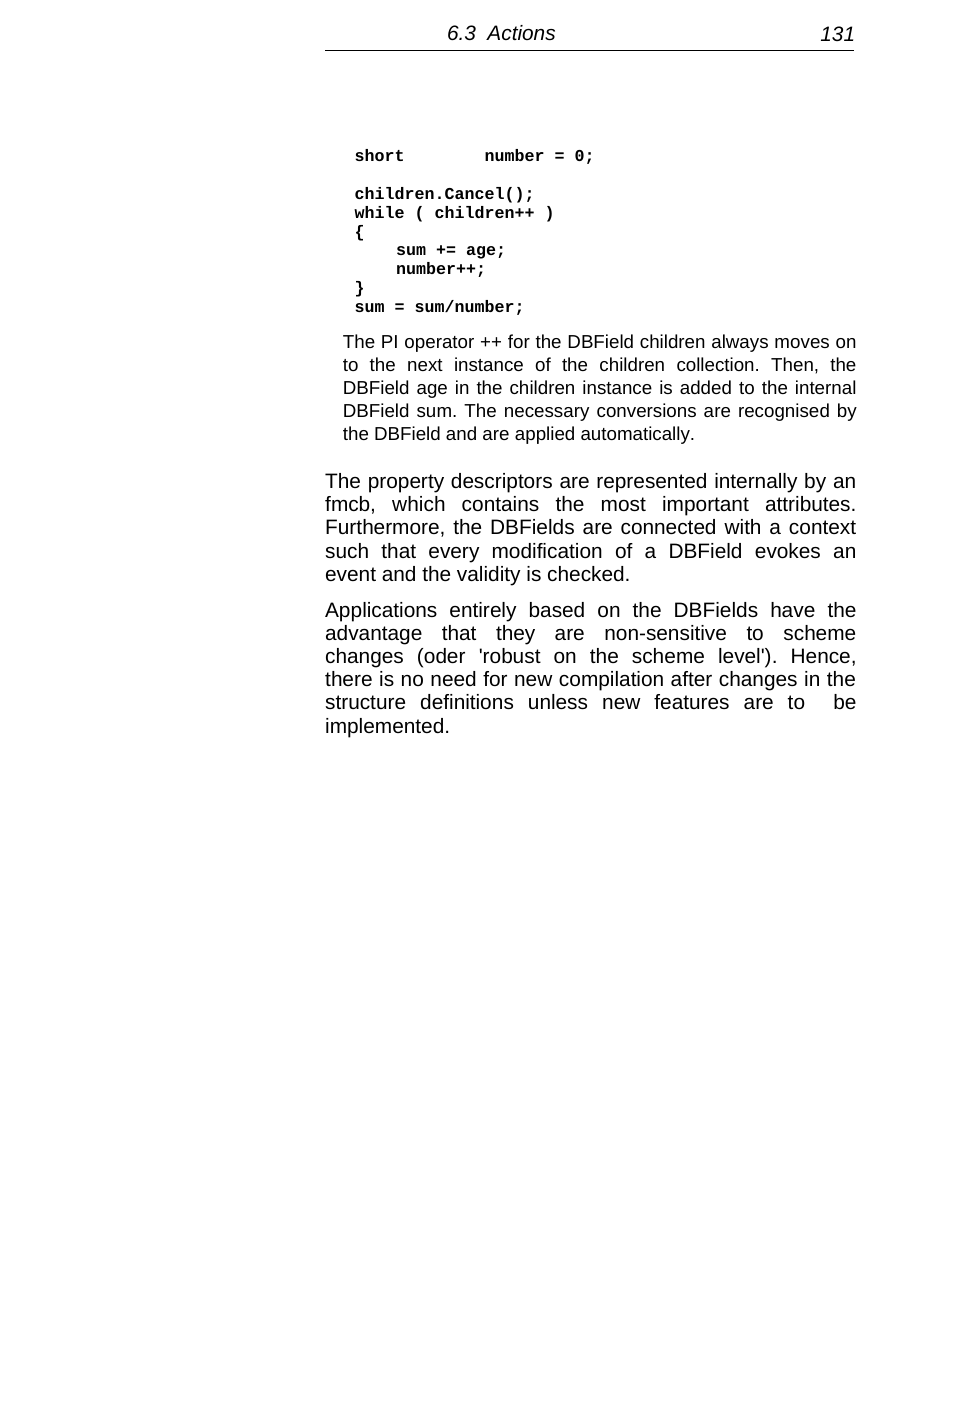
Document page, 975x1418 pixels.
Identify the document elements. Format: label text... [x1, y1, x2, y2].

text } [354, 280, 857, 298]
text The property descriptors are represented internally by an fmcb, which contains the most important attributes. Furthermore, the DBFields are connected with a context such that every modification of a DBField evokes an event and the validity is checked. [325, 469, 857, 586]
text sum = sum/number; [354, 298, 857, 317]
text sum += age; [354, 242, 857, 261]
text while ( children++ ) [354, 204, 857, 223]
text children.Cancel(); [354, 185, 857, 204]
text The PI operator ++ for the DBField children always moves on to the next instance of the children collection. Then, the DBField age in the children instance is added to the internal DBField sum. The necessary conversions are recognised by the DBField and are applied automatically. [343, 330, 857, 444]
text Applications entirely based on the DBFields have the advantage that they are non-sensitive to scheme changes (oder 'robust on the scheme level'). Hence, there is no need for new compilation after changes in the structure definitions unless new features are to be implemented. [325, 598, 857, 737]
text short number = 0; [354, 148, 886, 167]
text number++; [354, 261, 857, 280]
text { [354, 223, 857, 242]
